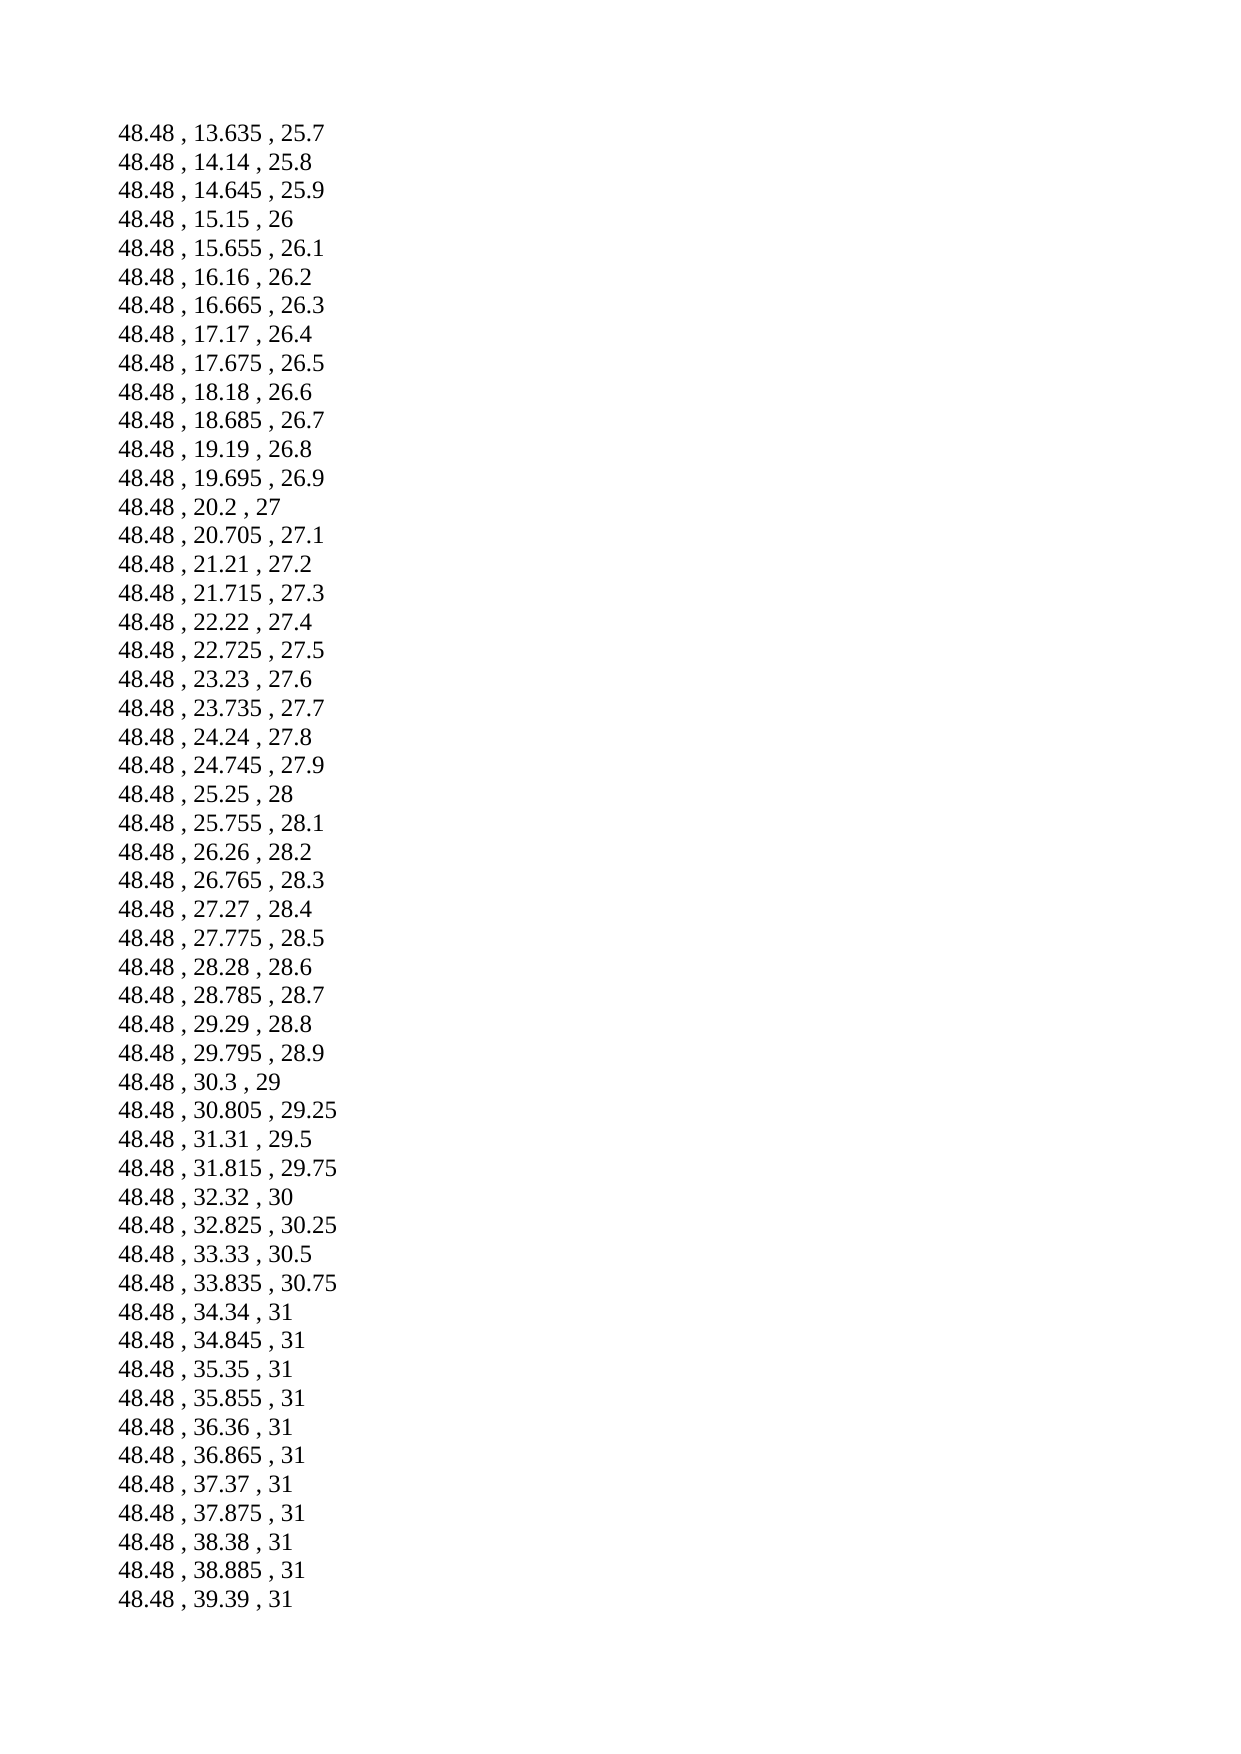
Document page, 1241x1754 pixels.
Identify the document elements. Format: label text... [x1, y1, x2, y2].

text 48.48 , 24.24 , 27.8 [118, 722, 1122, 751]
text 48.48 , 38.885 , 31 [118, 1556, 1122, 1584]
text 48.48 , 30.805 , 29.25 [118, 1096, 1122, 1124]
text 48.48 , 35.855 , 31 [118, 1383, 1122, 1412]
text 48.48 , 24.745 , 27.9 [118, 751, 1122, 779]
text 48.48 , 18.18 , 26.6 [118, 377, 1122, 406]
text 48.48 , 31.31 , 29.5 [118, 1124, 1122, 1153]
text 48.48 , 23.23 , 27.6 [118, 664, 1122, 693]
text 48.48 , 19.695 , 26.9 [118, 463, 1122, 492]
text 48.48 , 22.22 , 27.4 [118, 607, 1122, 636]
text 48.48 , 36.865 , 31 [118, 1441, 1122, 1469]
text 48.48 , 20.2 , 27 [118, 492, 1122, 521]
text 48.48 , 16.665 , 26.3 [118, 291, 1122, 319]
text 48.48 , 25.755 , 28.1 [118, 808, 1122, 837]
text 48.48 , 28.785 , 28.7 [118, 981, 1122, 1009]
text 48.48 , 18.685 , 26.7 [118, 406, 1122, 434]
text 48.48 , 33.33 , 30.5 [118, 1239, 1122, 1268]
text 48.48 , 34.845 , 31 [118, 1326, 1122, 1354]
text 48.48 , 32.32 , 30 [118, 1182, 1122, 1211]
text 48.48 , 28.28 , 28.6 [118, 952, 1122, 981]
text 48.48 , 37.37 , 31 [118, 1469, 1122, 1498]
text 48.48 , 32.825 , 30.25 [118, 1211, 1122, 1239]
text 48.48 , 17.675 , 26.5 [118, 348, 1122, 377]
text 48.48 , 19.19 , 26.8 [118, 434, 1122, 463]
text 48.48 , 31.815 , 29.75 [118, 1153, 1122, 1182]
text 48.48 , 30.3 , 29 [118, 1067, 1122, 1096]
text 48.48 , 27.27 , 28.4 [118, 894, 1122, 923]
text 48.48 , 35.35 , 31 [118, 1354, 1122, 1383]
text 48.48 , 33.835 , 30.75 [118, 1268, 1122, 1297]
text 48.48 , 20.705 , 27.1 [118, 521, 1122, 549]
text 48.48 , 26.765 , 28.3 [118, 866, 1122, 894]
text 48.48 , 29.29 , 28.8 [118, 1009, 1122, 1038]
text 48.48 , 34.34 , 31 [118, 1297, 1122, 1326]
text 48.48 , 14.645 , 25.9 [118, 176, 1122, 204]
text 48.48 , 15.15 , 26 [118, 204, 1122, 233]
text 48.48 , 22.725 , 27.5 [118, 636, 1122, 664]
text 48.48 , 36.36 , 31 [118, 1412, 1122, 1441]
text 48.48 , 27.775 , 28.5 [118, 923, 1122, 952]
text 48.48 , 39.39 , 31 [118, 1584, 1122, 1613]
text 48.48 , 17.17 , 26.4 [118, 319, 1122, 348]
text 48.48 , 14.14 , 25.8 [118, 147, 1122, 176]
text 48.48 , 16.16 , 26.2 [118, 262, 1122, 291]
text 48.48 , 15.655 , 26.1 [118, 233, 1122, 262]
text 48.48 , 37.875 , 31 [118, 1498, 1122, 1527]
text 48.48 , 25.25 , 28 [118, 779, 1122, 808]
text 48.48 , 21.21 , 27.2 [118, 549, 1122, 578]
text 48.48 , 23.735 , 27.7 [118, 693, 1122, 722]
text 48.48 , 29.795 , 28.9 [118, 1038, 1122, 1067]
text 48.48 , 26.26 , 28.2 [118, 837, 1122, 866]
text 48.48 , 13.635 , 25.7 [118, 118, 1122, 147]
text 48.48 , 21.715 , 27.3 [118, 578, 1122, 607]
text 48.48 , 38.38 , 31 [118, 1527, 1122, 1556]
